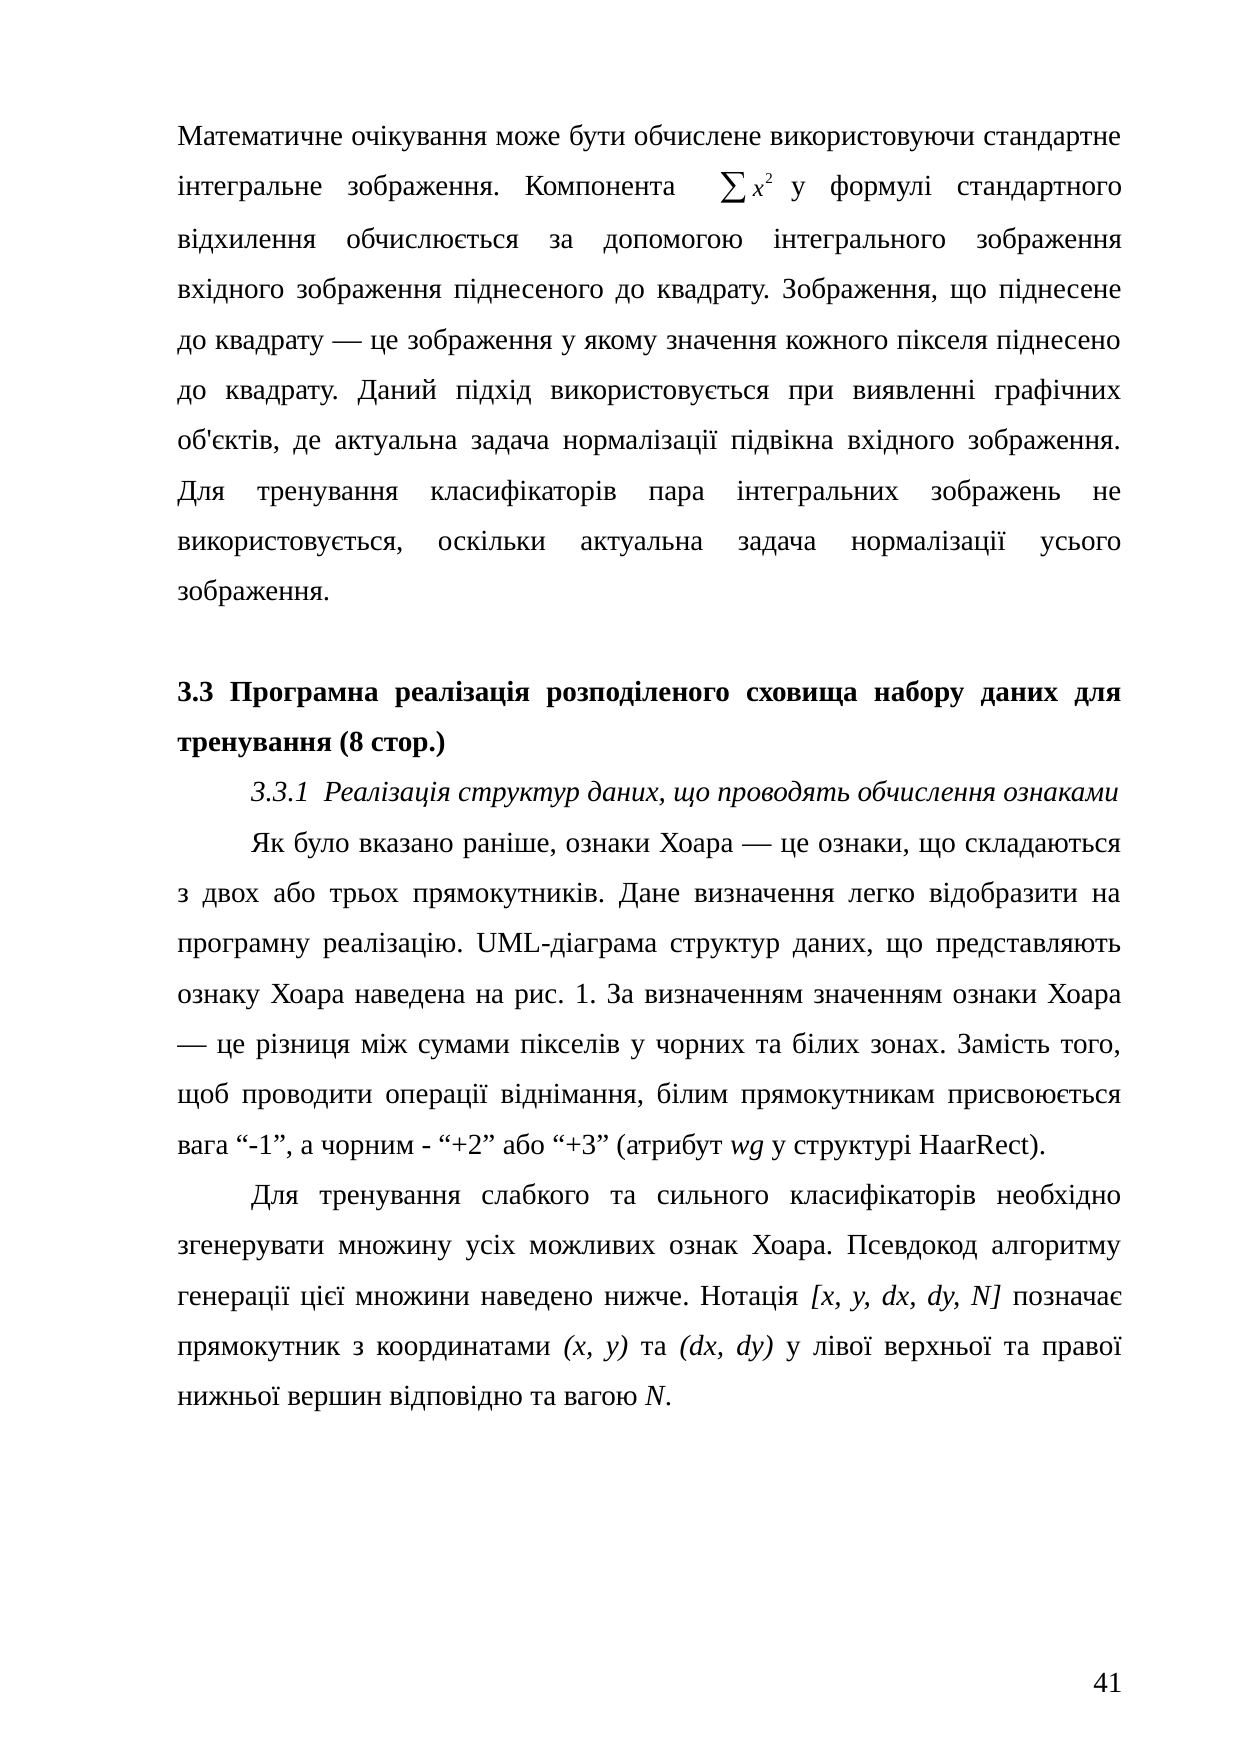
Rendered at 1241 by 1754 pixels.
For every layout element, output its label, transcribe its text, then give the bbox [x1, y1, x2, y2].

text Для тренування слабкого та сильного класифікаторів необхідно згенерувати множину усіх можливих ознак Хоара. Псевдокод алгоритму генерації цієї множини наведено нижче. Нотація [x, y, dx, dy, N] позначає прямокутник з координатами (x, y) та (dx, dy) у лівої верхньої та правої нижньої вершин відповідно та вагою N. [177, 1177, 1122, 1412]
text 3.3.1 Реалізація структур даних, що проводять обчислення ознаками [177, 774, 1122, 808]
text Математичне очікування може бути обчислене використовуючи стандартне інтегральне зображення. Компонента у формулі стандартного відхилення обчислюється за допомогою інтегрального зображення вхідного зображення піднесеного до квадрату. Зображення, що піднесене до квадрату — це зображення у якому значення кожного пікселя піднесено до квадрату. Даний підхід використовується при виявленні графічних об'єктів, де актуальна задача нормалізації підвікна вхідного зображення. Для тренування класифікаторів пара інтегральних зображень не використовується, оскільки актуальна задача нормалізації усього зображення. [177, 118, 1122, 607]
text Як було вказано раніше, ознаки Хоара — це ознаки, що складаються з двох або трьох прямокутників. Дане визначення легко відобразити на програмну реалізацію. UML-діаграма структур даних, що представляють ознаку Хоара наведена на рис. 1. За визначенням значенням ознаки Хоара — це різниця між сумами пікселів у чорних та білих зонах. Замість того, щоб проводити операції віднімання, білим прямокутникам присвоюється вага “-1”, а чорним - “+2” або “+3” (атрибут wg у структурі HaarRect). [177, 825, 1122, 1160]
subtitle 3.3 Програмна реалізація розподіленого сховища набору даних для тренування (8 стор.) [177, 674, 1122, 758]
